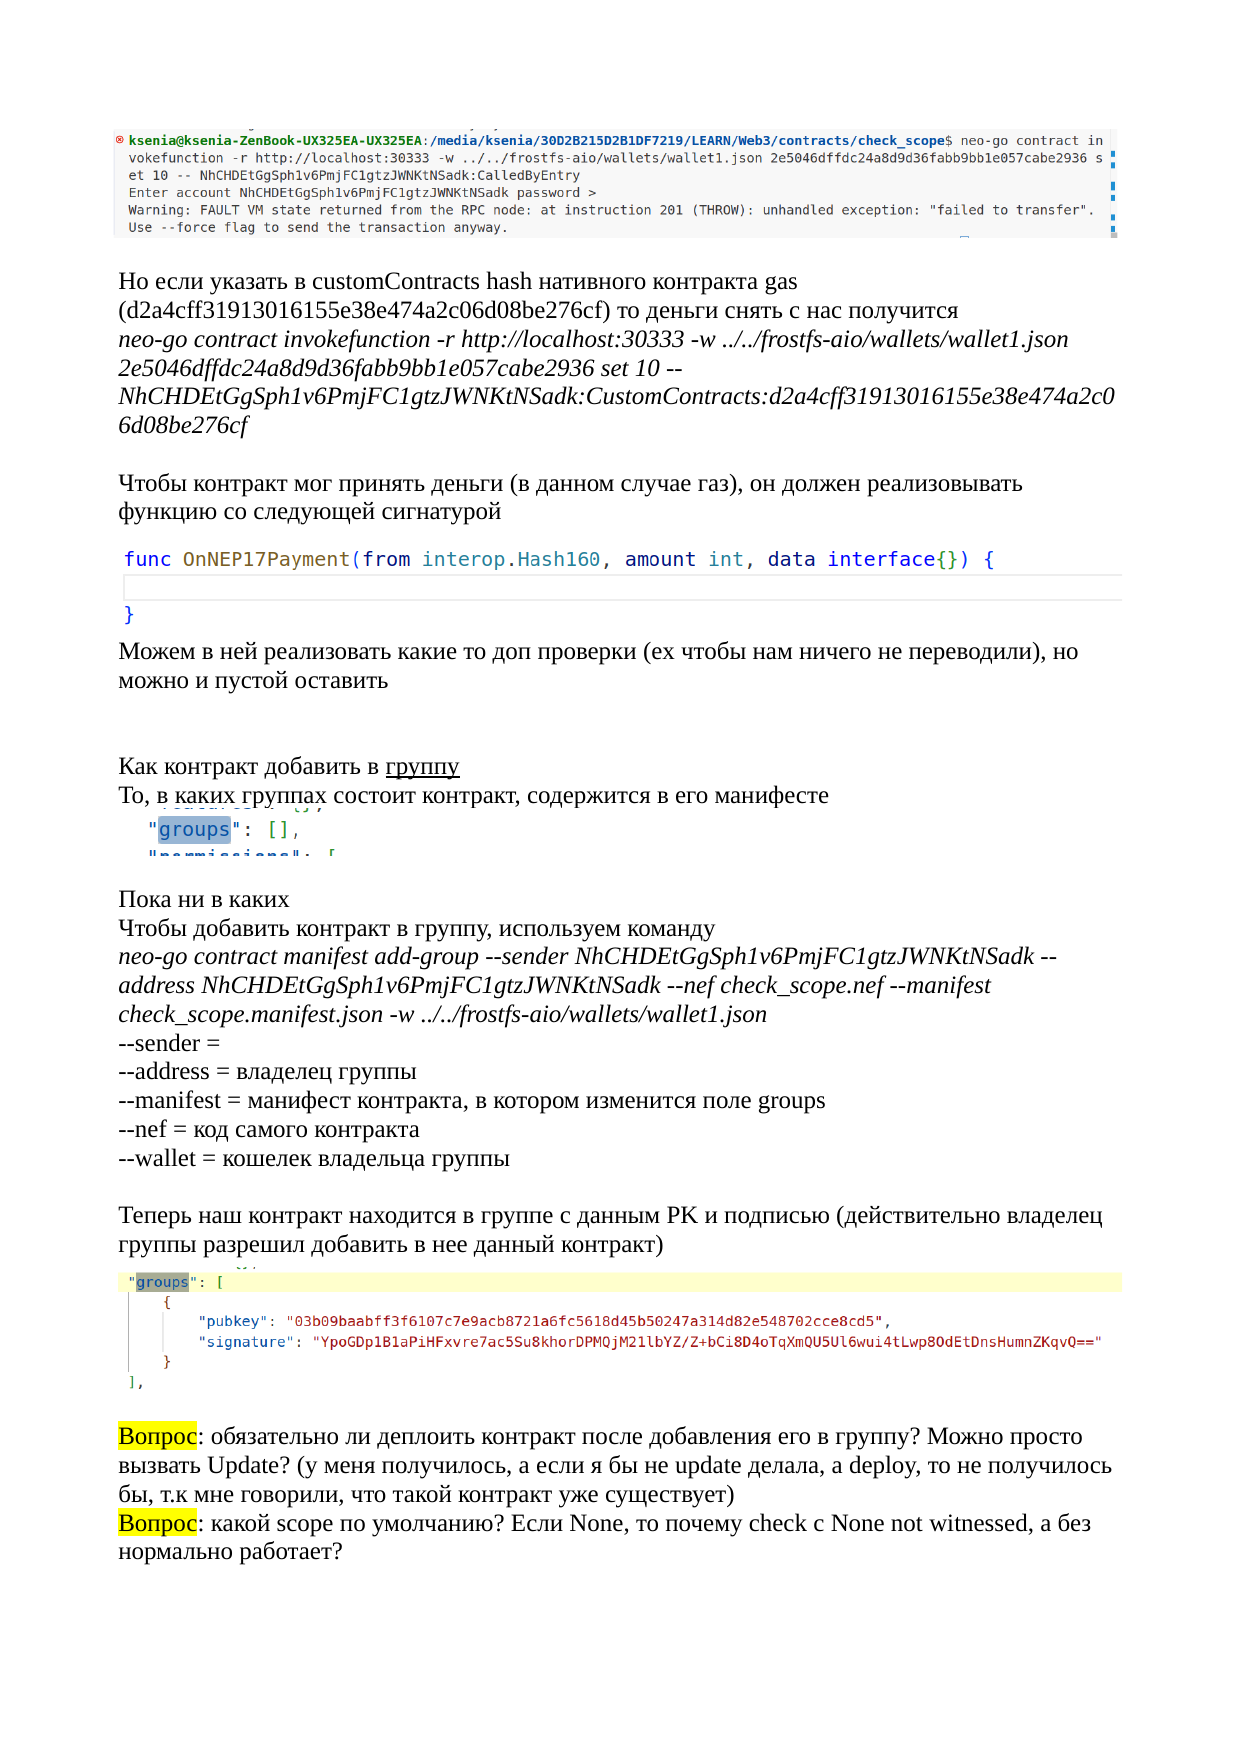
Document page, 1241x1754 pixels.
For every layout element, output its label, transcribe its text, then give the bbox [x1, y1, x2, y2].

text Но если указать в customContracts hash нативного контракта gas (d2a4cff31913016155e38e474a2c06d08be276cf) то деньги снять с нас получится [118, 266, 1122, 324]
text Вопрос: какой scope по умолчанию? Если None, то почему check с None not witnessed, а без нормально работает? [118, 1508, 1122, 1565]
text --manifest = манифест контракта, в котором изменится поле groups [118, 1085, 1122, 1114]
picture [113, 129, 1118, 238]
text --sender = [118, 1028, 1122, 1056]
text Вопрос: обязательно ли деплоить контракт после добавления его в группу? Можно просто вызвать Update? (у меня получилось, а если я бы не update делала, а deploy, то не получилось бы, т.к мне говорили, что такой контракт уже существует) [118, 1421, 1122, 1508]
text Пока ни в каких [118, 884, 1122, 913]
text --address = владелец группы [118, 1056, 1122, 1085]
picture [118, 808, 1123, 856]
text Чтобы контракт мог принять деньги (в данном случае газ), он должен реализовывать функцию со следующей сигнатурой [118, 468, 1122, 525]
text То, в каких группах состоит контракт, содержится в его манифесте [118, 780, 1122, 808]
picture [118, 1267, 1123, 1393]
text Чтобы добавить контракт в группу, используем команду [118, 913, 1122, 941]
text --wallet = кошелек владельца группы [118, 1143, 1122, 1171]
text neo-go contract invokefunction -r http://localhost:30333 -w ../../frostfs-aio/wallets/wallet1.json 2e5046dffdc24a8d9d36fabb9bb1e057cabe2936 set 10 -- NhCHDEtGgSph1v6PmjFC1gtzJWNKtNSadk:CustomContracts:d2a4cff31913016155e38e474a2c06d08be276cf [118, 324, 1122, 439]
text [118, 525, 1122, 530]
text Как контракт добавить в группу [118, 751, 1122, 780]
picture [118, 530, 1123, 637]
text Теперь наш контракт находится в группе с данным PK и подписью (действительно владелец группы разрешил добавить в нее данный контракт) [118, 1200, 1122, 1258]
text Можем в ней реализовать какие то доп проверки (ex чтобы нам ничего не переводили), но можно и пустой оставить [118, 637, 1122, 694]
text --nef = код самого контракта [118, 1114, 1122, 1143]
text neo-go contract manifest add-group --sender NhCHDEtGgSph1v6PmjFC1gtzJWNKtNSadk --address NhCHDEtGgSph1v6PmjFC1gtzJWNKtNSadk --nef check_scope.nef --manifest check_scope.manifest.json -w ../../frostfs-aio/wallets/wallet1.json [118, 941, 1122, 1028]
